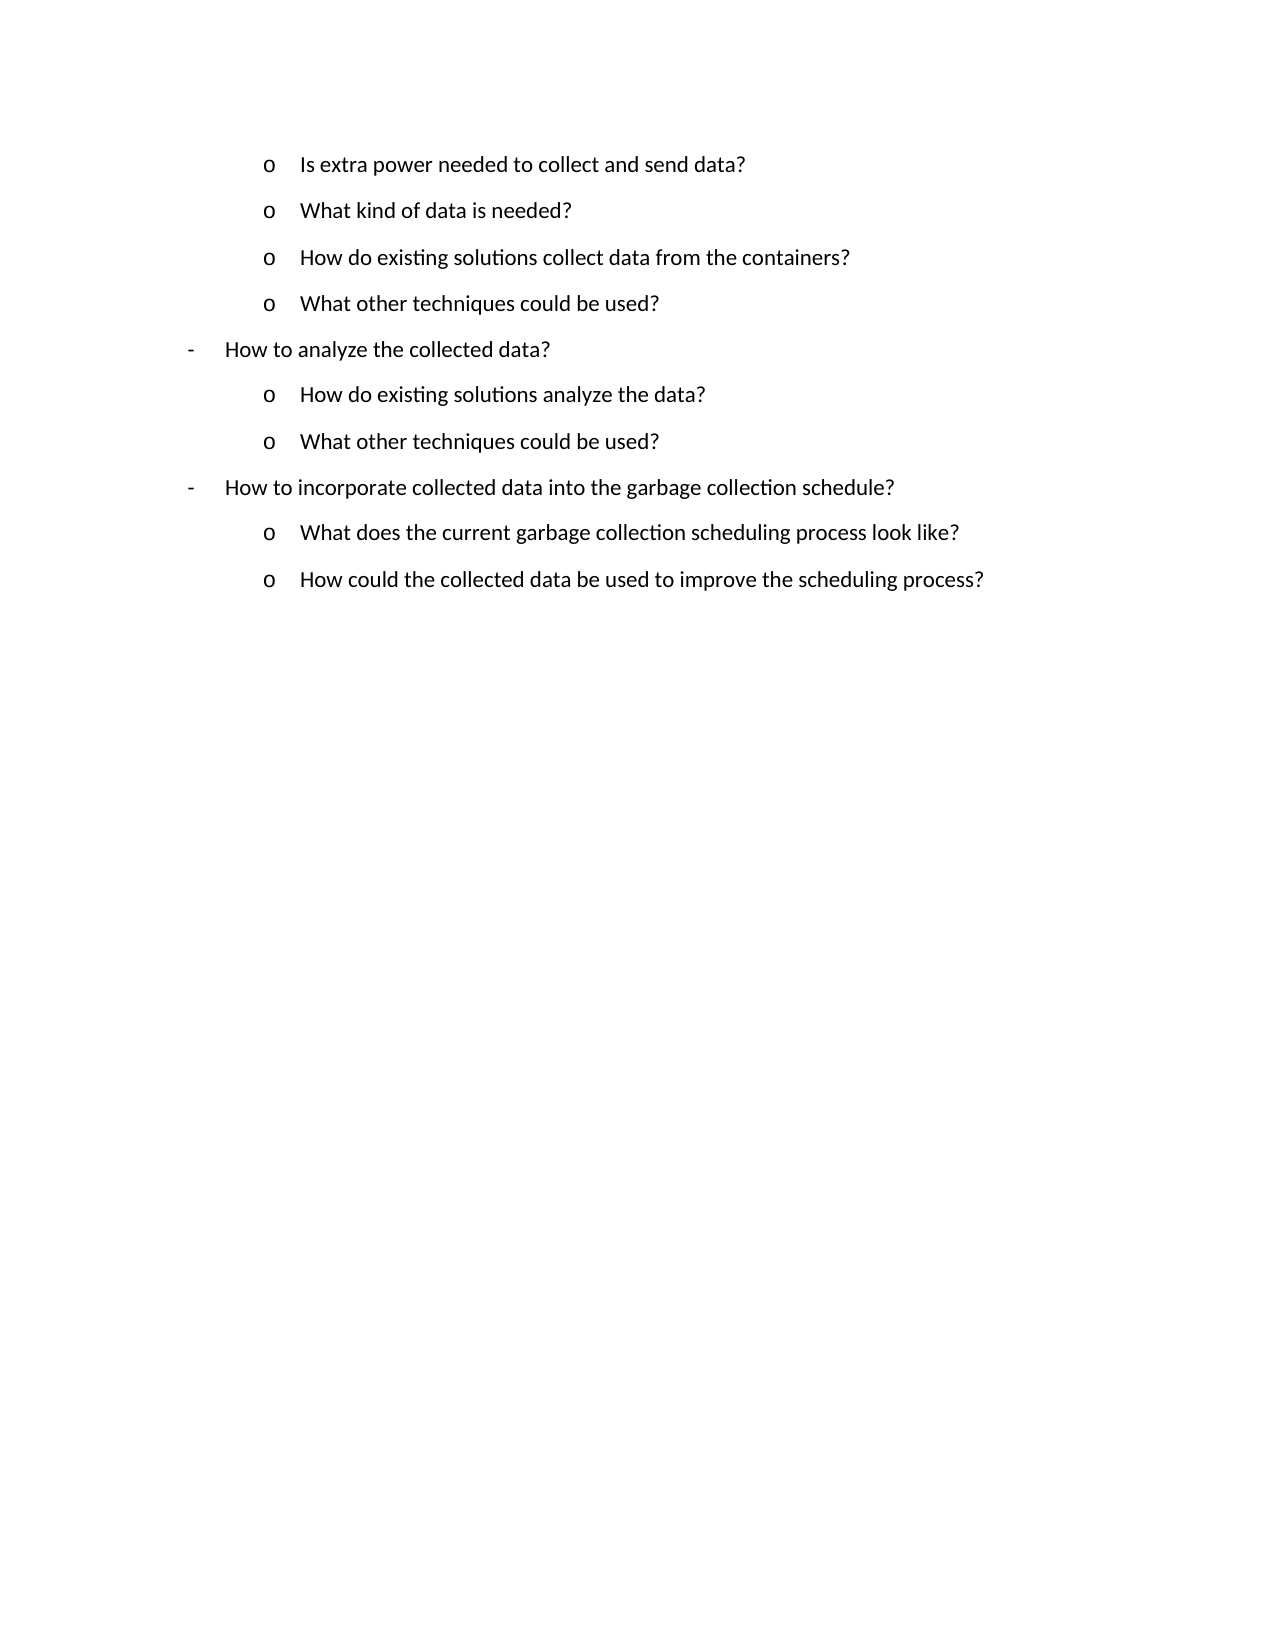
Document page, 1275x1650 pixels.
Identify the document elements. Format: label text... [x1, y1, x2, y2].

list How do existing solutions analyze the data? [262, 381, 1125, 410]
list What does the current garbage collection scheduling process look like? [262, 518, 1125, 548]
list How could the collected data be used to improve the scheduling process? [262, 565, 1125, 594]
list What other techniques could be used? [262, 427, 1125, 456]
list What other techniques could be used? [262, 289, 1125, 318]
list How do existing solutions collect data from the containers? [262, 243, 1125, 272]
list How to incorporate collected data into the garbage collection schedule? [187, 473, 1125, 501]
list How to analyze the collected data? [187, 335, 1125, 363]
list Is extra power needed to collect and send data? [262, 150, 1125, 179]
list What kind of data is needed? [262, 196, 1125, 226]
